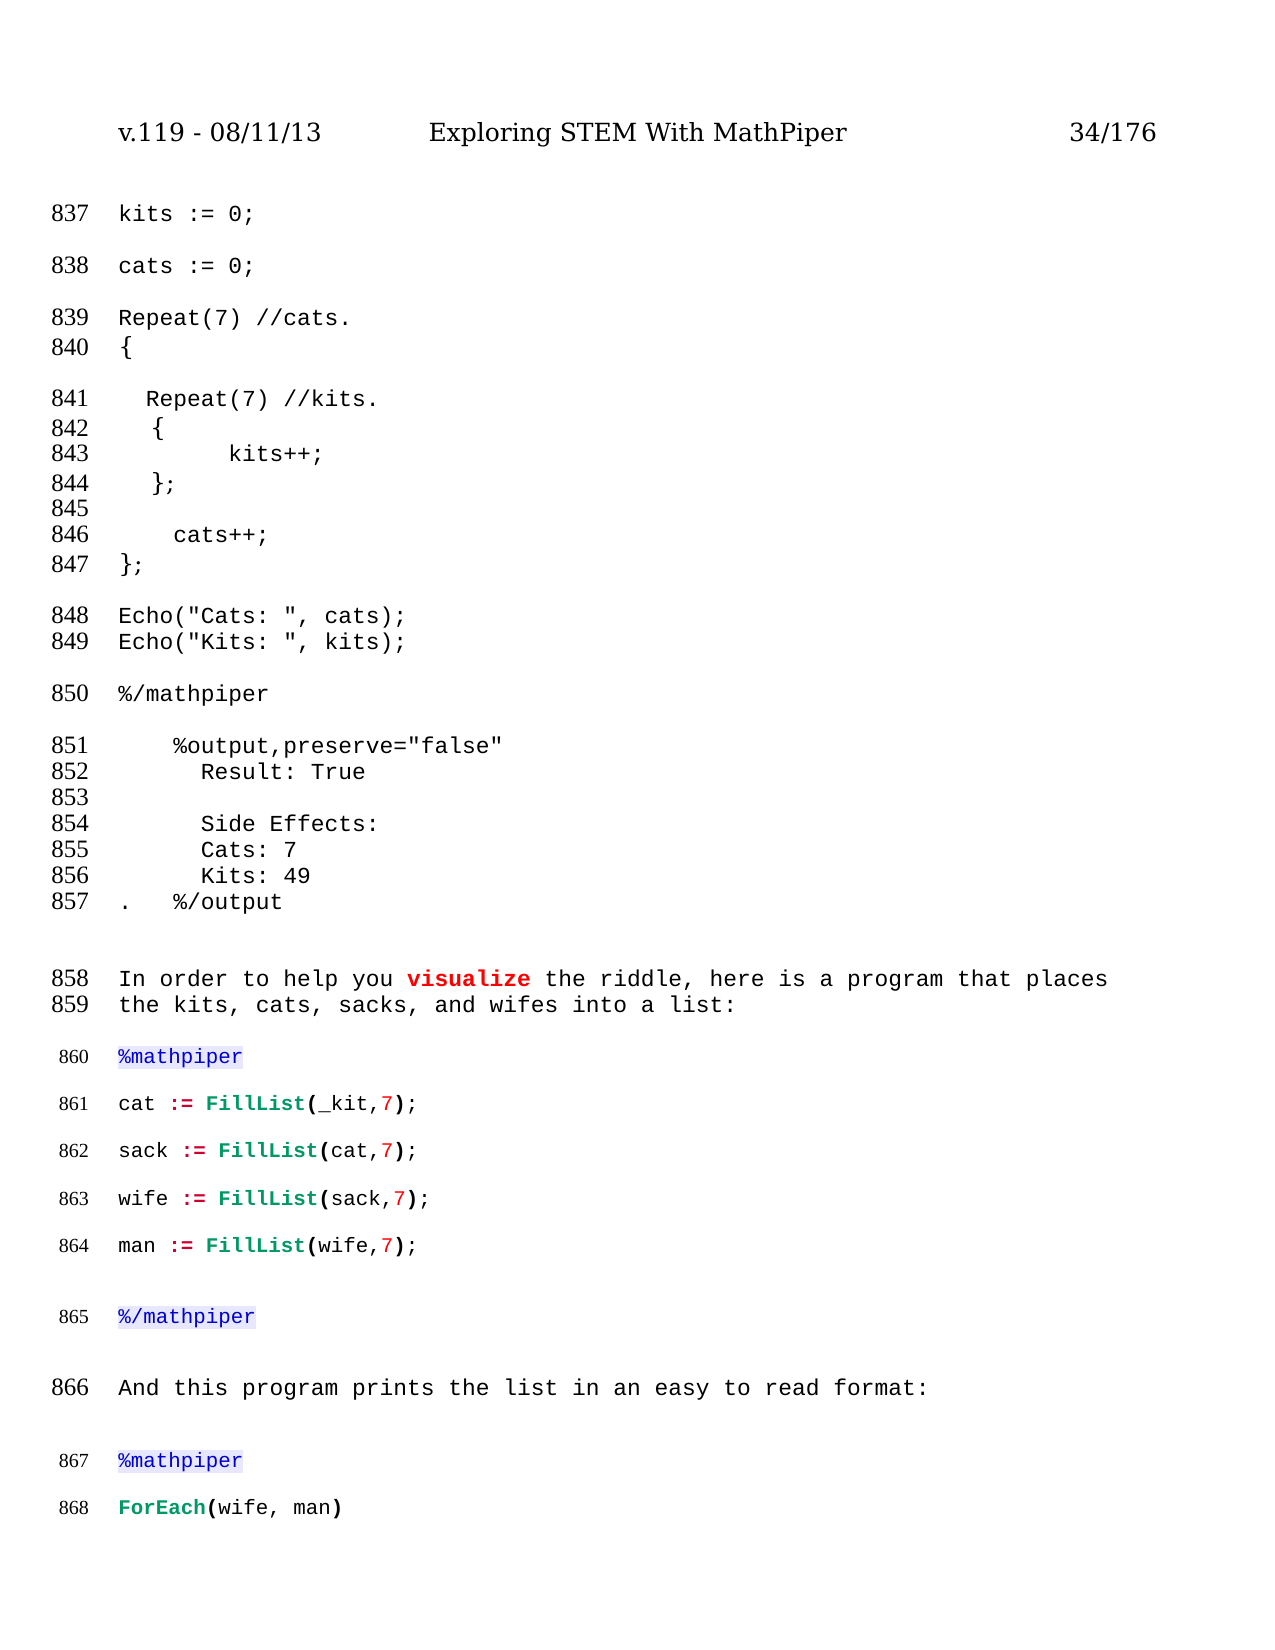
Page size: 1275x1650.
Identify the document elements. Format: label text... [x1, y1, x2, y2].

text Echo("Cats: ", cats); [118, 605, 1157, 631]
text %mathpiper [118, 1450, 1157, 1473]
text . %/output [118, 890, 1157, 916]
text Cats: 7 [118, 838, 1157, 864]
text { [118, 332, 1157, 362]
text kits := 0; [118, 203, 1157, 229]
text %/mathpiper [118, 1306, 1157, 1329]
text In order to help you visualize the riddle, here is a program that places the kits, cats, sacks, and wifes into a list: [118, 968, 1157, 1020]
text %/mathpiper [118, 682, 1157, 708]
text sack := FillList(cat,7); [118, 1140, 1157, 1164]
text cats := 0; [118, 254, 1157, 281]
text ForEach(wife, man) [118, 1497, 1157, 1521]
text wife := FillList(sack,7); [118, 1187, 1157, 1211]
text cats++; [118, 524, 1157, 549]
text cat := FillList(_kit,7); [118, 1093, 1157, 1117]
text %mathpiper [118, 1046, 1157, 1069]
text Kits: 49 [118, 864, 1157, 890]
text Result: True [118, 760, 1157, 786]
text kits++; [118, 443, 1157, 468]
text }; [118, 549, 1157, 579]
text }; [118, 468, 1157, 498]
text %output,preserve="false" [118, 734, 1157, 760]
text { [118, 413, 1157, 443]
text Side Effects: [118, 812, 1157, 838]
text And this program prints the list in an easy to read format: [118, 1377, 1157, 1403]
text man := FillList(wife,7); [118, 1235, 1157, 1258]
text Echo("Kits: ", kits); [118, 631, 1157, 657]
text Repeat(7) //cats. [118, 306, 1157, 332]
text Repeat(7) //kits. [118, 387, 1157, 413]
